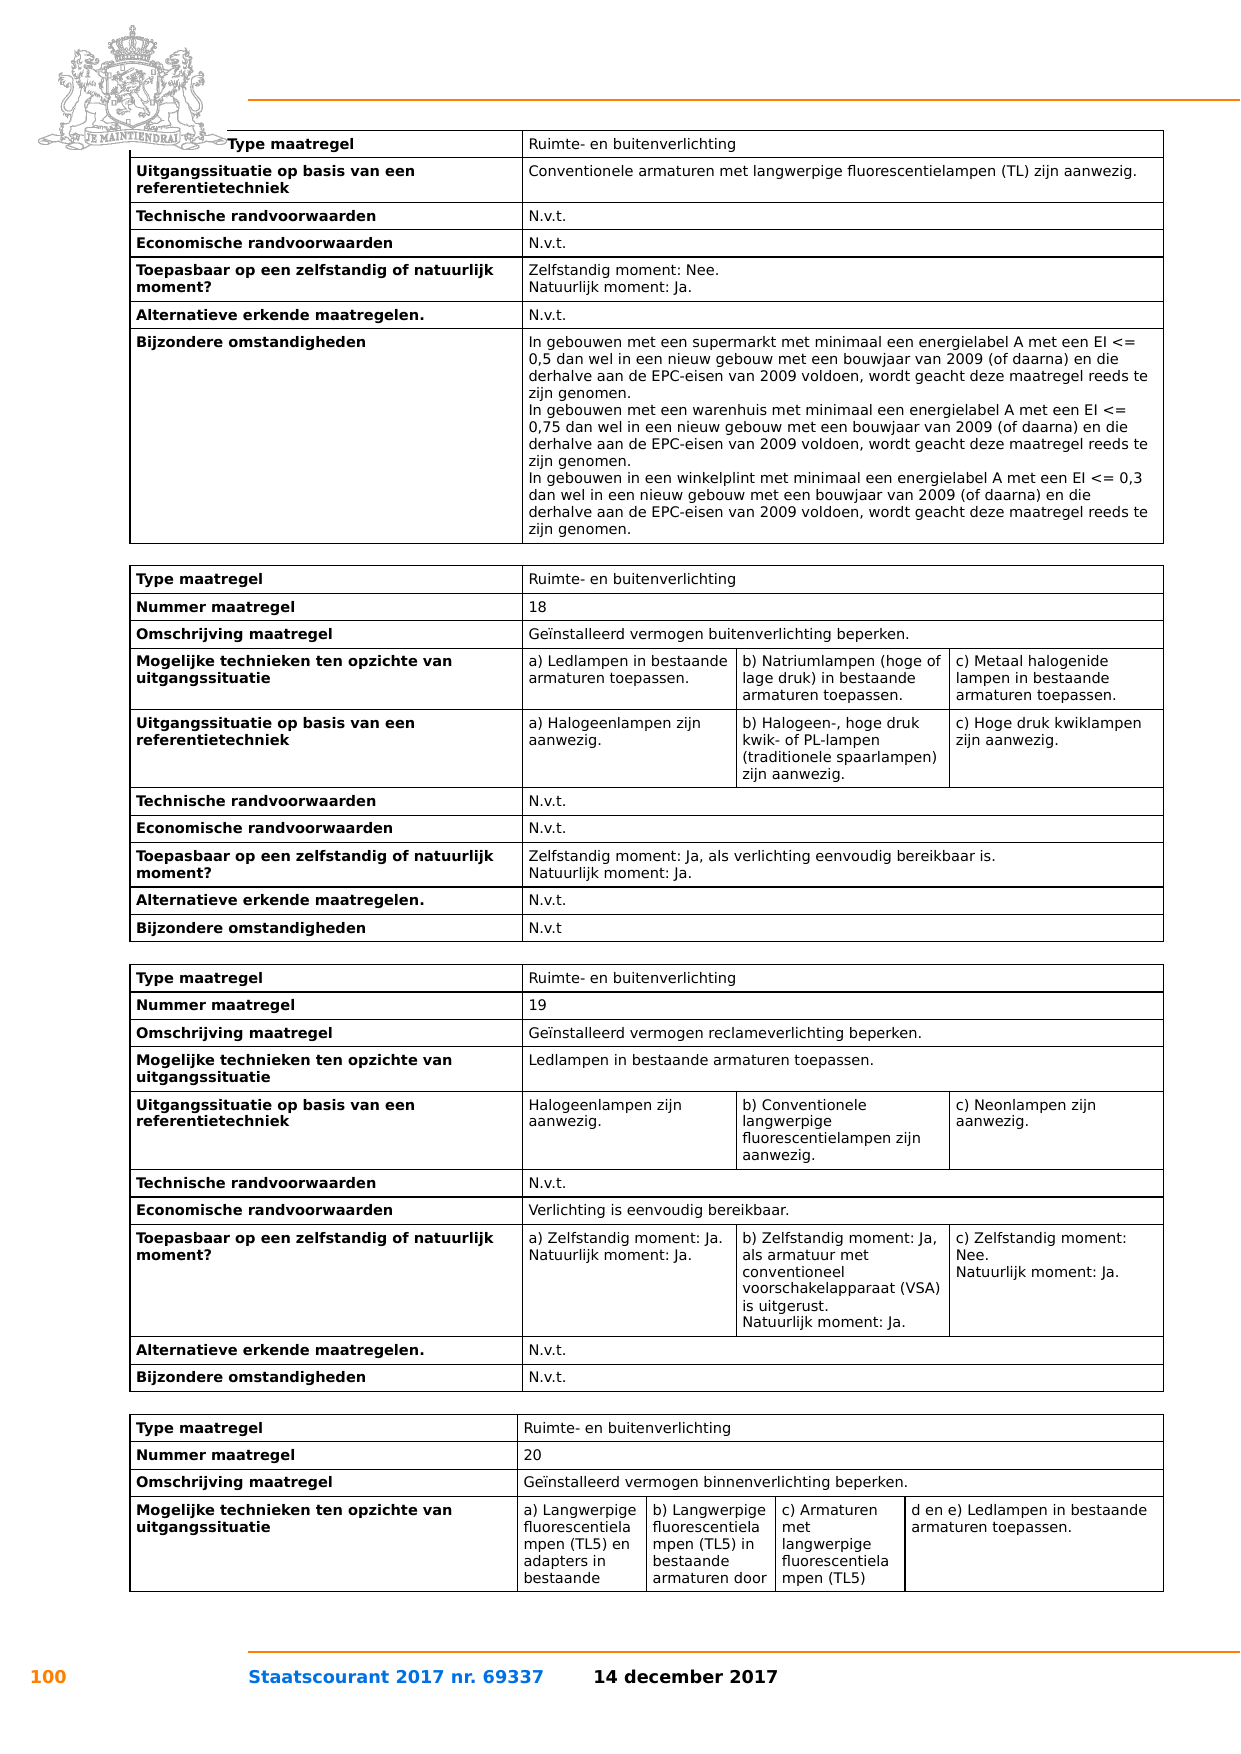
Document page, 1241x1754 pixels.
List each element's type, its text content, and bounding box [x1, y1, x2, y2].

table_cell N.v.t. [523, 816, 1163, 842]
table_cell Geïnstalleerd vermogen reclameverlichting beperken. [523, 1020, 1163, 1046]
table_cell Alternatieve erkende maatregelen. [131, 888, 522, 914]
table_cell Toepasbaar op een zelfstandig of natuurlijk moment? [131, 258, 522, 301]
table_cell b) Conventionele langwerpige fluorescentielampen zijn aanwezig. [737, 1092, 949, 1169]
table_cell Omschrijving maatregel [131, 1020, 522, 1046]
table_cell b) Halogeen-, hoge druk kwik- of PL-lampen (traditionele spaarlampen) zijn aanwezig. [737, 710, 949, 787]
table_cell c) Zelfstandig moment: Nee. Natuurlijk moment: Ja. [950, 1225, 1163, 1336]
table_cell Nummer maatregel [131, 594, 522, 620]
table_cell N.v.t. [523, 203, 1163, 229]
table_header Type maatregel [131, 566, 522, 593]
table_cell Uitgangssituatie op basis van een referentietechniek [131, 1092, 522, 1169]
table_cell Alternatieve erkende maatregelen. [131, 302, 522, 328]
table_cell 20 [518, 1442, 1163, 1468]
table_cell Ledlampen in bestaande armaturen toepassen. [523, 1047, 1163, 1091]
table_cell a) Zelfstandig moment: Ja. Natuurlijk moment: Ja. [523, 1225, 736, 1336]
table_header Ruimte- en buitenverlichting [523, 131, 1163, 157]
table_cell Geïnstalleerd vermogen binnenverlichting beperken. [518, 1470, 1163, 1496]
table_cell c) Armaturen met langwerpige fluorescentielampen (TL5) [776, 1497, 904, 1591]
table_cell In gebouwen met een supermarkt met minimaal een energielabel A met een EI <= 0,5 dan wel in een nieuw gebouw met een bouwjaar van 2009 (of daarna) en die derhalve aan de EPC-eisen van 2009 voldoen, wordt geacht deze maatregel reeds te zijn genomen. In gebouwen met een warenhuis met minimaal een energielabel A met een EI <= 0,75 dan wel in een nieuw gebouw met een bouwjaar van 2009 (of daarna) en die derhalve aan de EPC-eisen van 2009 voldoen, wordt geacht deze maatregel reeds te zijn genomen. In gebouwen in een winkelplint met minimaal een energielabel A met een EI <= 0,3 dan wel in een nieuw gebouw met een bouwjaar van 2009 (of daarna) en die derhalve aan de EPC-eisen van 2009 voldoen, wordt geacht deze maatregel reeds te zijn genomen. [523, 329, 1163, 542]
table_cell Omschrijving maatregel [131, 621, 522, 647]
table_cell N.v.t. [523, 1170, 1163, 1196]
table_header Ruimte- en buitenverlichting [523, 965, 1163, 991]
table_cell Bijzondere omstandigheden [131, 915, 522, 941]
table_cell N.v.t. [523, 1337, 1163, 1363]
table_header Type maatregel [131, 1415, 517, 1441]
table_cell c) Neonlampen zijn aanwezig. [950, 1092, 1163, 1169]
table_cell Zelfstandig moment: Nee. Natuurlijk moment: Ja. [523, 258, 1163, 301]
table_cell Technische randvoorwaarden [131, 1170, 522, 1196]
table_cell Uitgangssituatie op basis van een referentietechniek [131, 158, 522, 202]
table_cell a) Halogeenlampen zijn aanwezig. [523, 710, 736, 787]
table_cell Conventionele armaturen met langwerpige fluorescentielampen (TL) zijn aanwezig. [523, 158, 1163, 202]
table_cell Halogeenlampen zijn aanwezig. [523, 1092, 736, 1169]
table_cell a) Ledlampen in bestaande armaturen toepassen. [523, 649, 736, 709]
table_cell Geïnstalleerd vermogen buitenverlichting beperken. [523, 621, 1163, 647]
table_cell Bijzondere omstandigheden [131, 1365, 522, 1391]
table_cell c) Hoge druk kwiklampen zijn aanwezig. [950, 710, 1163, 787]
table_cell b) Zelfstandig moment: Ja, als armatuur met conventioneel voorschakelapparaat (VSA) is uitgerust. Natuurlijk moment: Ja. [737, 1225, 949, 1336]
table_cell Bijzondere omstandigheden [131, 329, 522, 542]
table_cell Uitgangssituatie op basis van een referentietechniek [131, 710, 522, 787]
table_cell b) Langwerpige fluorescentielampen (TL5) in bestaande armaturen door [647, 1497, 775, 1591]
table_cell Alternatieve erkende maatregelen. [131, 1337, 522, 1363]
table_cell Toepasbaar op een zelfstandig of natuurlijk moment? [131, 1225, 522, 1336]
table_cell 19 [523, 993, 1163, 1019]
table_cell N.v.t. [523, 1365, 1163, 1391]
table_cell N.v.t [523, 915, 1163, 941]
table_cell Mogelijke technieken ten opzichte van uitgangssituatie [131, 1047, 522, 1091]
table_cell Nummer maatregel [131, 993, 522, 1019]
table_cell Economische randvoorwaarden [131, 1198, 522, 1224]
table_cell a) Langwerpige fluorescentielampen (TL5) en adapters in bestaande [518, 1497, 646, 1591]
table_header Ruimte- en buitenverlichting [518, 1415, 1163, 1441]
table_cell Nummer maatregel [131, 1442, 517, 1468]
table_cell c) Metaal halogenide lampen in bestaande armaturen toepassen. [950, 649, 1163, 709]
table_cell N.v.t. [523, 888, 1163, 914]
table_cell Economische randvoorwaarden [131, 816, 522, 842]
table_cell Economische randvoorwaarden [131, 230, 522, 256]
table_cell Omschrijving maatregel [131, 1470, 517, 1496]
table_cell Zelfstandig moment: Ja, als verlichting eenvoudig bereikbaar is. Natuurlijk moment: Ja. [523, 843, 1163, 886]
table_cell Mogelijke technieken ten opzichte van uitgangssituatie [131, 649, 522, 709]
table_cell Technische randvoorwaarden [131, 788, 522, 814]
table_cell N.v.t. [523, 302, 1163, 328]
picture [38, 25, 227, 150]
table_cell Toepasbaar op een zelfstandig of natuurlijk moment? [131, 843, 522, 886]
table_cell N.v.t. [523, 788, 1163, 814]
table_header Ruimte- en buitenverlichting [523, 566, 1163, 593]
table_cell Mogelijke technieken ten opzichte van uitgangssituatie [131, 1497, 517, 1591]
table_cell N.v.t. [523, 230, 1163, 256]
table_header Type maatregel [131, 131, 522, 157]
table_cell b) Natriumlampen (hoge of lage druk) in bestaande armaturen toepassen. [737, 649, 949, 709]
table_header Type maatregel [131, 965, 522, 991]
table_cell 18 [523, 594, 1163, 620]
table_cell d en e) Ledlampen in bestaande armaturen toepassen. [906, 1497, 1163, 1591]
table_cell Technische randvoorwaarden [131, 203, 522, 229]
table_cell Verlichting is eenvoudig bereikbaar. [523, 1198, 1163, 1224]
